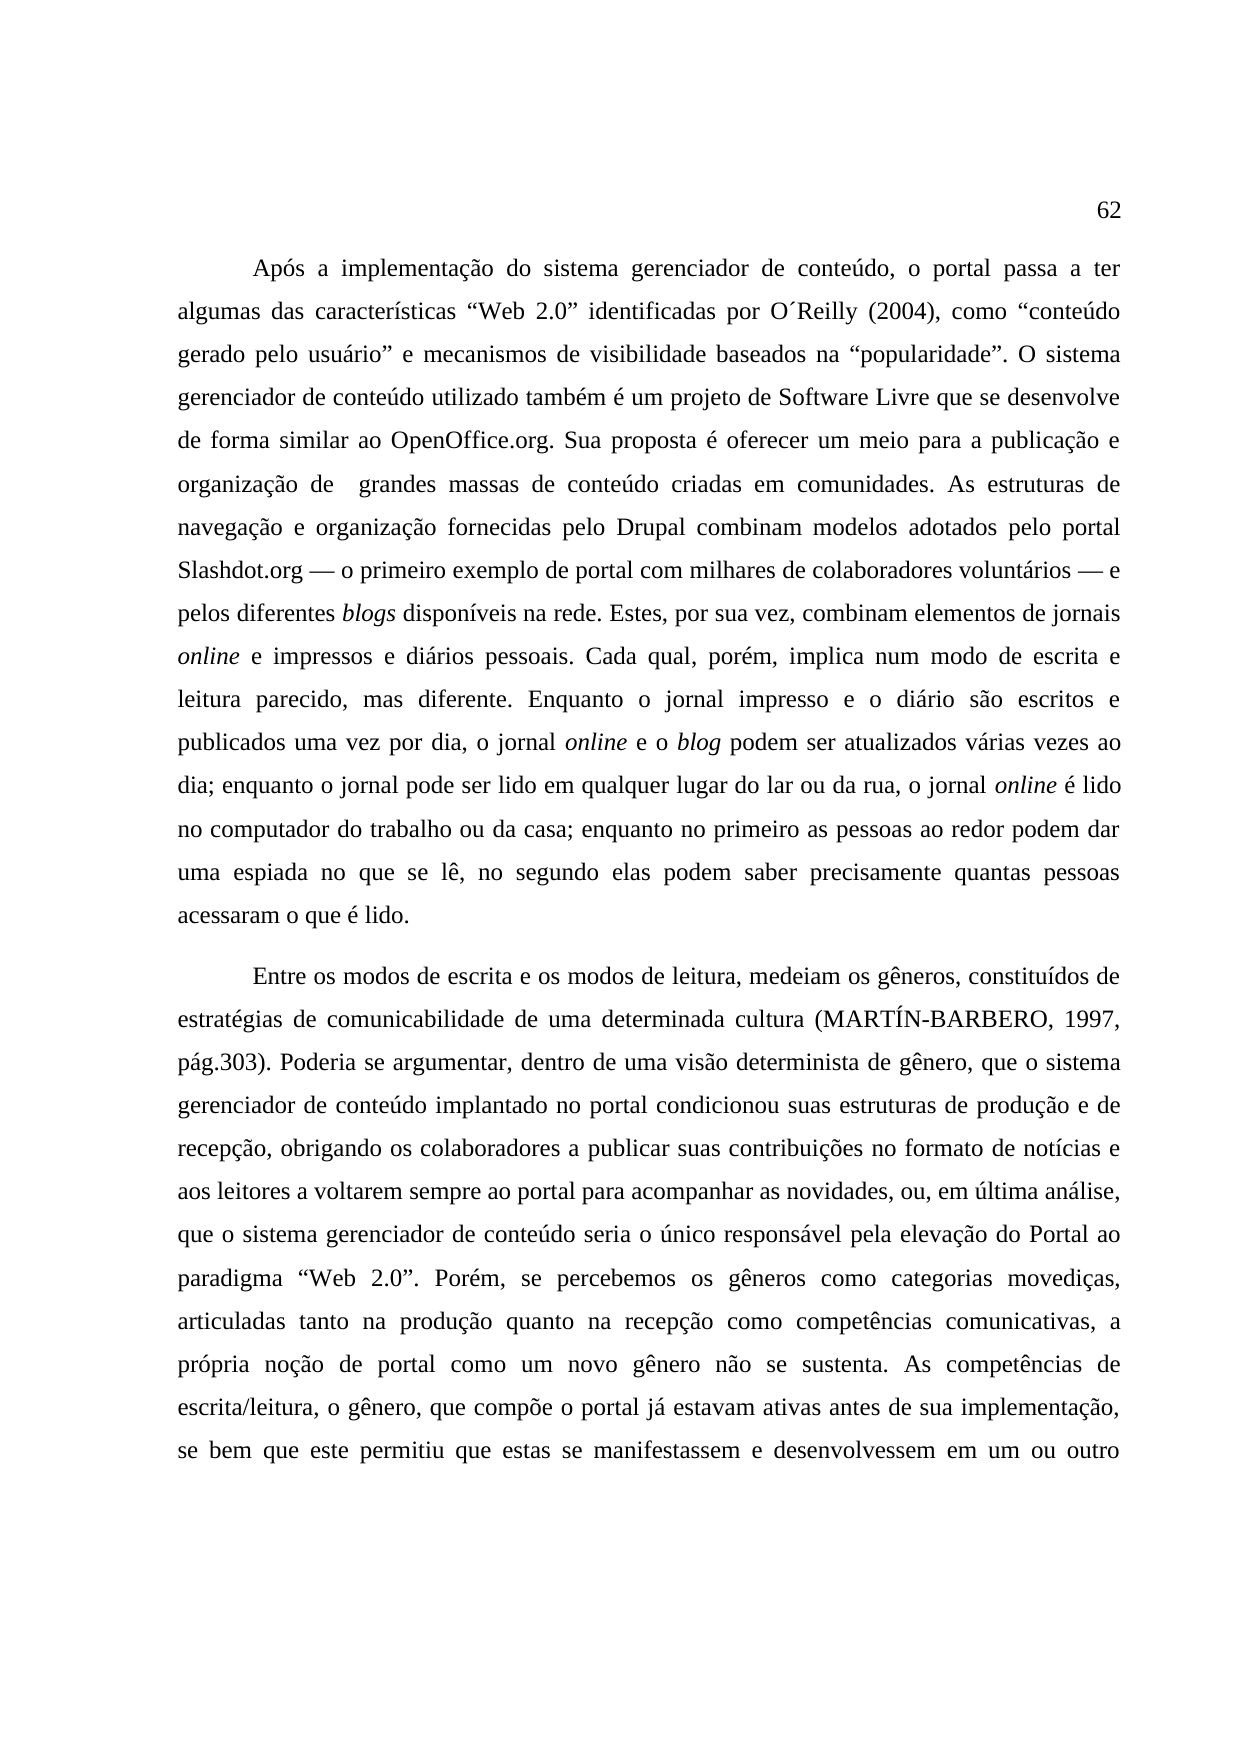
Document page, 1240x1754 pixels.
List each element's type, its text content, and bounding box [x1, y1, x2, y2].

text Após a implementação do sistema gerenciador de conteúdo, o portal passa a ter algumas das características “Web 2.0” identificadas por O´Reilly (2004), como “conteúdo gerado pelo usuário” e mecanismos de visibilidade baseados na “popularidade”. O sistema gerenciador de conteúdo utilizado também é um projeto de Software Livre que se desenvolve de forma similar ao OpenOffice.org. Sua proposta é oferecer um meio para a publicação e organização de grandes massas de conteúdo criadas em comunidades. As estruturas de navegação e organização fornecidas pelo Drupal combinam modelos adotados pelo portal Slashdot.org — o primeiro exemplo de portal com milhares de colaboradores voluntários — e pelos diferentes blogs disponíveis na rede. Estes, por sua vez, combinam elementos de jornais online e impressos e diários pessoais. Cada qual, porém, implica num modo de escrita e leitura parecido, mas diferente. Enquanto o jornal impresso e o diário são escritos e publicados uma vez por dia, o jornal online e o blog podem ser atualizados várias vezes ao dia; enquanto o jornal pode ser lido em qualquer lugar do lar ou da rua, o jornal online é lido no computador do trabalho ou da casa; enquanto no primeiro as pessoas ao redor podem dar uma espiada no que se lê, no segundo elas podem saber precisamente quantas pessoas acessaram o que é lido. [177, 253, 1121, 929]
text Entre os modos de escrita e os modos de leitura, medeiam os gêneros, constituídos de estratégias de comunicabilidade de uma determinada cultura (MARTÍN-BARBERO, 1997, pág.303). Poderia se argumentar, dentro de uma visão determinista de gênero, que o sistema gerenciador de conteúdo implantado no portal condicionou suas estruturas de produção e de recepção, obrigando os colaboradores a publicar suas contribuições no formato de notícias e aos leitores a voltarem sempre ao portal para acompanhar as novidades, ou, em última análise, que o sistema gerenciador de conteúdo seria o único responsável pela elevação do Portal ao paradigma “Web 2.0”. Porém, se percebemos os gêneros como categorias movediças, articuladas tanto na produção quanto na recepção como competências comunicativas, a própria noção de portal como um novo gênero não se sustenta. As competências de escrita/leitura, o gênero, que compõe o portal já estavam ativas antes de sua implementação, se bem que este permitiu que estas se manifestassem e desenvolvessem em um ou outro [177, 961, 1121, 1464]
